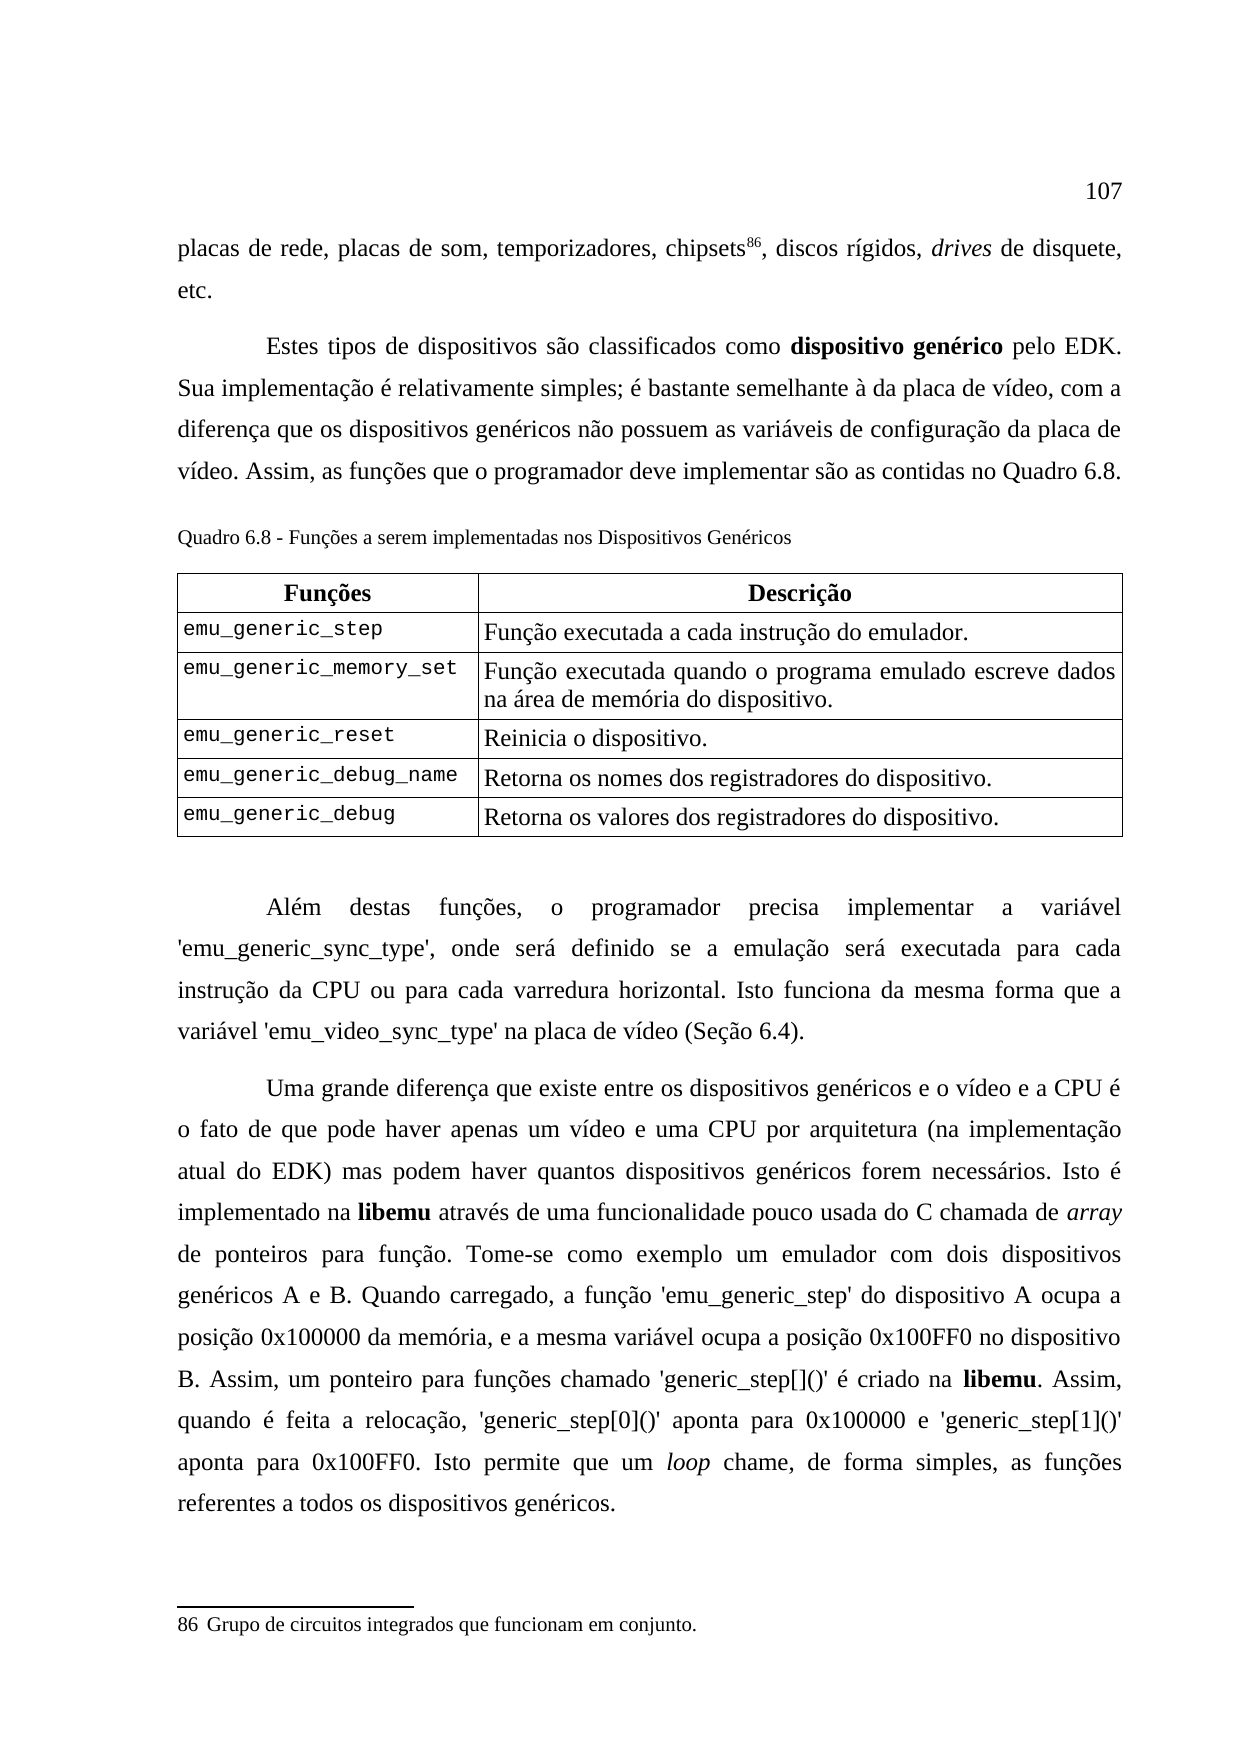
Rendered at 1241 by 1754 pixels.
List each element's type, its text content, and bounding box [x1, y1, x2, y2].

table_cell emu_generic_step [178, 613, 478, 652]
table_cell Função executada quando o programa emulado escreve dados na área de memória do dispositivo. [479, 653, 1122, 718]
table_header Funções [178, 574, 478, 612]
table_cell emu_generic_debug [178, 798, 478, 836]
text Quadro 6.8 - Funções a serem implementadas nos Dispositivos Genéricos [177, 526, 1122, 549]
table_cell Função executada a cada instrução do emulador. [479, 613, 1122, 652]
table_cell emu_generic_reset [178, 720, 478, 758]
table_cell Retorna os nomes dos registradores do dispositivo. [479, 759, 1122, 797]
text Grupo de circuitos integrados que funcionam em conjunto. [177, 1613, 1122, 1636]
text Uma grande diferença que existe entre os dispositivos genéricos e o vídeo e a CPU é o fato de que pode haver apenas um vídeo e uma CPU por arquitetura (na implementação atual do EDK) mas podem haver quantos dispositivos genéricos forem necessários. Isto é implementado na libemu através de uma funcionalidade pouco usada do C chamada de array de ponteiros para função. Tome-se como exemplo um emulador com dois dispositivos genéricos A e B. Quando carregado, a função 'emu_generic_step' do dispositivo A ocupa a posição 0x100000 da memória, e a mesma variável ocupa a posição 0x100FF0 no dispositivo B. Assim, um ponteiro para funções chamado 'generic_step[]()' é criado na libemu. Assim, quando é feita a relocação, 'generic_step[0]()' aponta para 0x100000 e 'generic_step[1]()' aponta para 0x100FF0. Isto permite que um loop chame, de forma simples, as funções referentes a todos os dispositivos genéricos. [177, 1074, 1122, 1517]
table_cell Retorna os valores dos registradores do dispositivo. [479, 798, 1122, 836]
table_header Descrição [479, 574, 1122, 612]
table_cell emu_generic_memory_set [178, 653, 478, 718]
text Além destas funções, o programador precisa implementar a variável 'emu_generic_sync_type', onde será definido se a emulação será executada para cada instrução da CPU ou para cada varredura horizontal. Isto funciona da mesma forma que a variável 'emu_video_sync_type' na placa de vídeo (Seção 6.4). [177, 893, 1122, 1045]
text placas de rede, placas de som, temporizadores, chipsets, discos rígidos, drives de disquete, etc. [177, 234, 1122, 304]
text Estes tipos de dispositivos são classificados como dispositivo genérico pelo EDK. Sua implementação é relativamente simples; é bastante semelhante à da placa de vídeo, com a diferença que os dispositivos genéricos não possuem as variáveis de configuração da placa de vídeo. Assim, as funções que o programador deve implementar são as contidas no Quadro 6.8. [177, 332, 1122, 485]
table_cell Reinicia o dispositivo. [479, 720, 1122, 758]
table_cell emu_generic_debug_name [178, 759, 478, 797]
